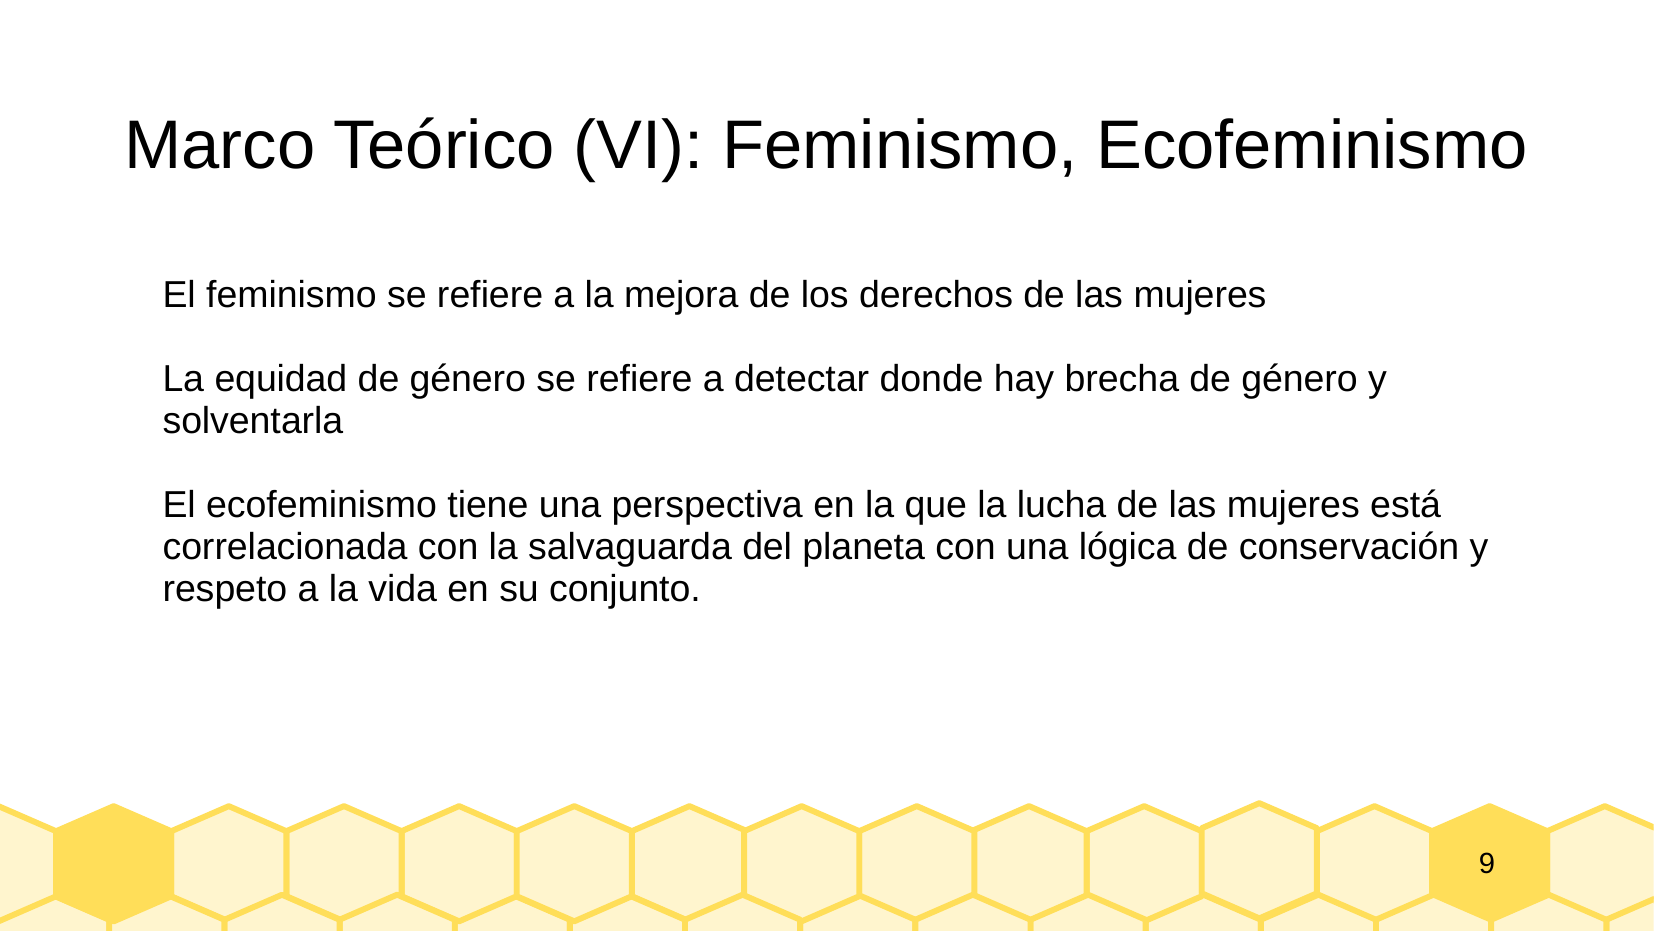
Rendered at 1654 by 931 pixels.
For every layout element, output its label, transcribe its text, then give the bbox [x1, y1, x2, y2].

title Marco Teórico (VI): Feminismo, Ecofeminismo [88, 70, 1565, 219]
text_box El feminismo se refiere a la mejora de los derechos de las mujeres La equidad de género se refiere a detectar donde hay brecha de género y solventarla El ecofeminismo tiene una perspectiva en la que la lucha de las mujeres está correlacionada con la salvaguarda del planeta con una lógica de conservación y respeto a la vida en su conjunto. [147, 265, 1506, 617]
